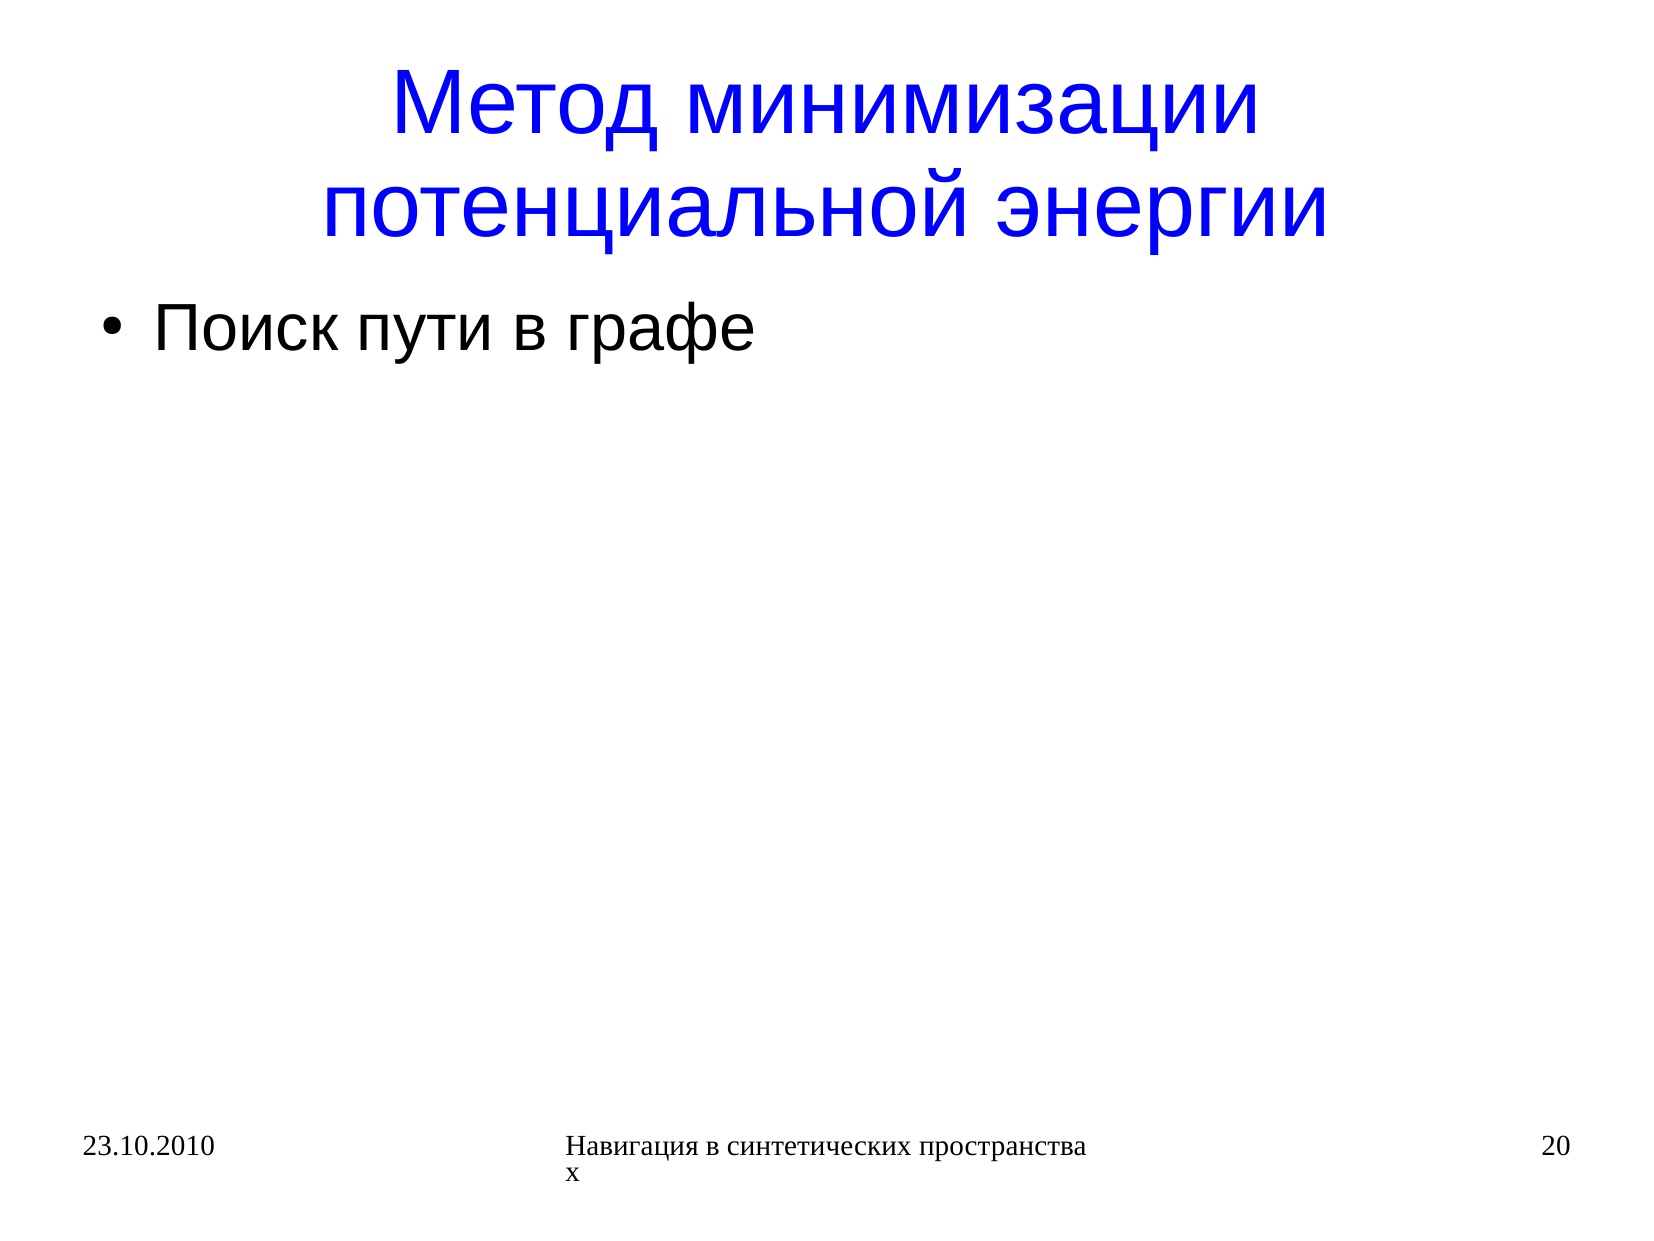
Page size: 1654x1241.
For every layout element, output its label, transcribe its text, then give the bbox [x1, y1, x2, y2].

title Метод минимизации потенциальной энергии [82, 49, 1571, 257]
list Поиск пути в графе [82, 290, 1571, 1109]
